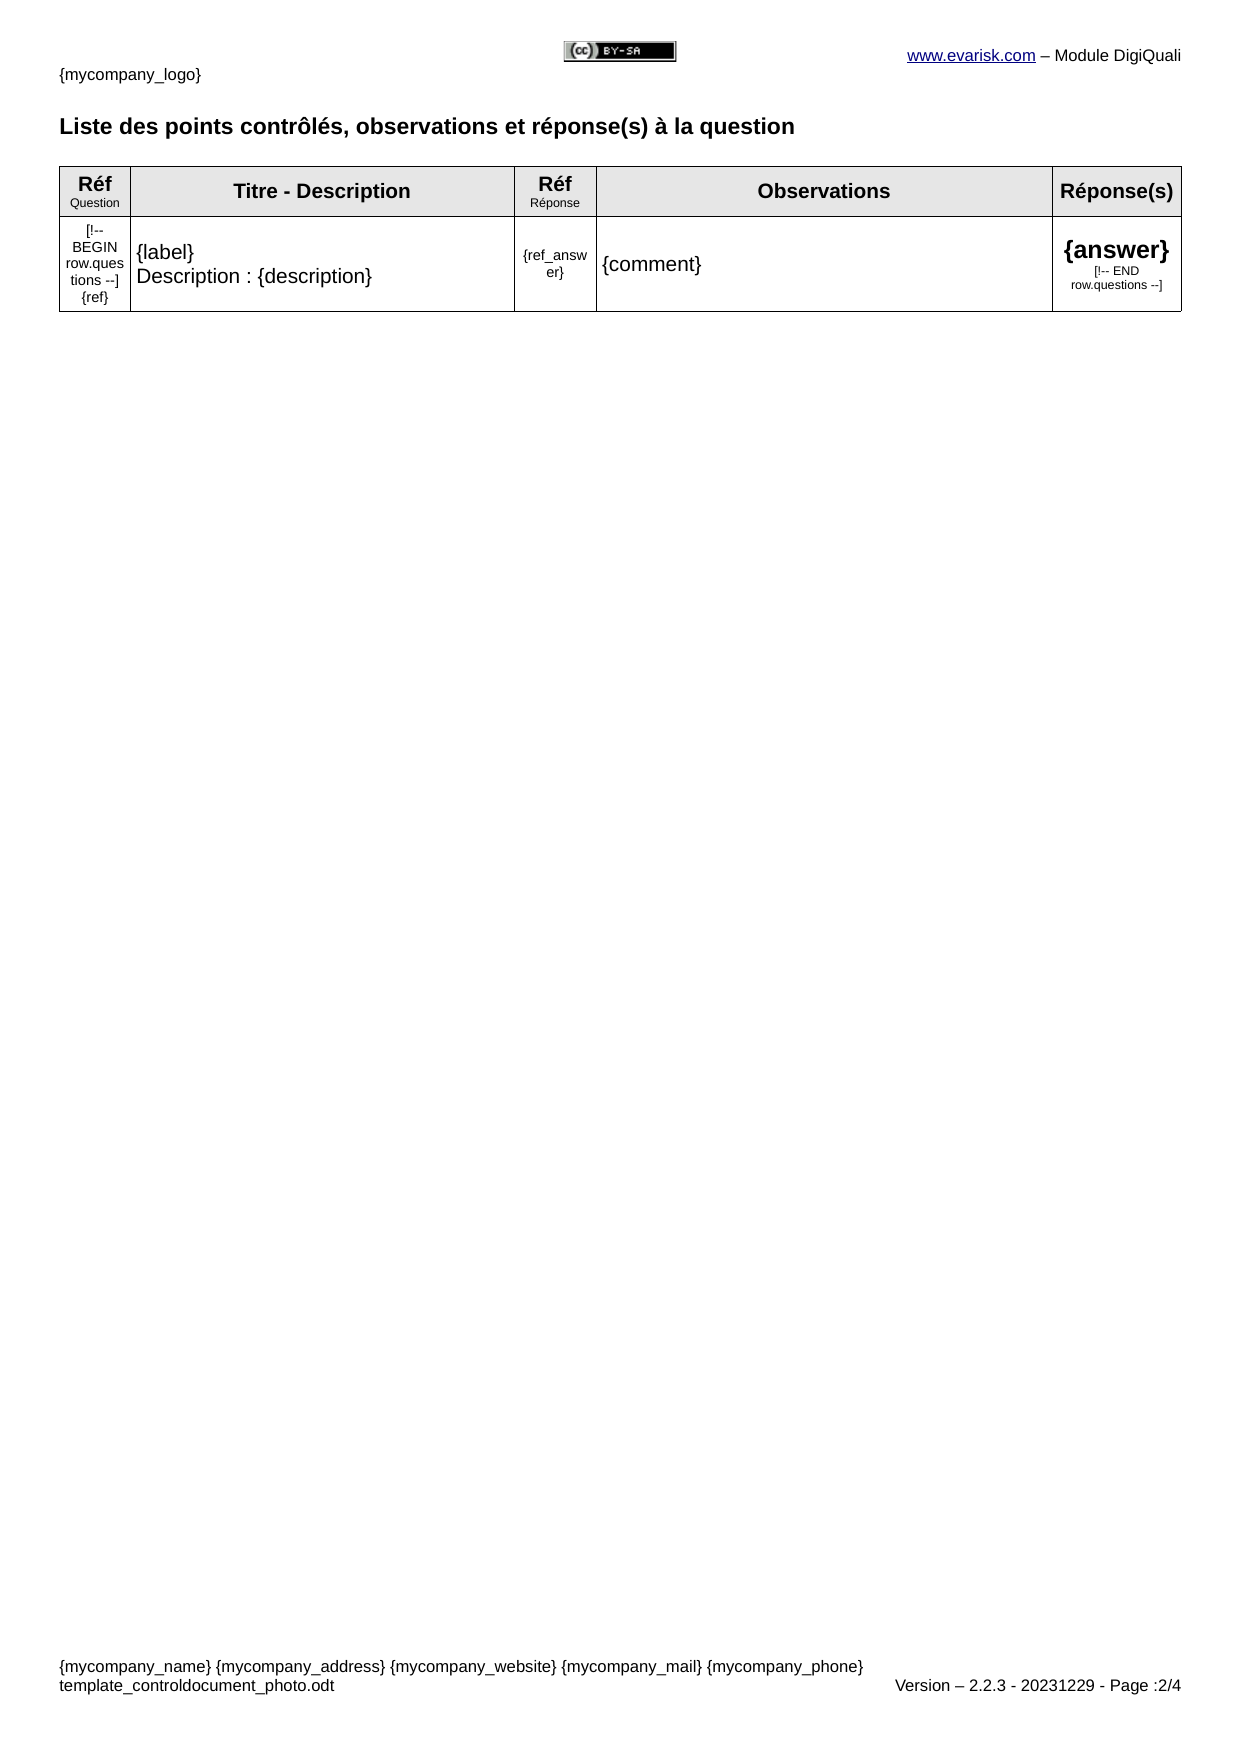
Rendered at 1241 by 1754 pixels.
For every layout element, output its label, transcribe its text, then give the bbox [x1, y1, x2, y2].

table_header Réf Question [60, 167, 130, 216]
table_header Réf Réponse [515, 167, 596, 216]
table_header Observations [597, 167, 1052, 216]
table_header Titre - Description [131, 167, 514, 216]
text Liste des points contrôlés, observations et réponse(s) à la question [59, 113, 1181, 139]
table_cell {answer} [!-- END row.questions --] [1053, 217, 1181, 311]
table_cell {label} Description : {description} [131, 217, 514, 311]
table_cell {comment} [597, 217, 1052, 311]
table_header Réponse(s) [1053, 167, 1181, 216]
table_cell [!-- BEGIN row.questions --] {ref} [60, 217, 130, 311]
picture [563, 41, 677, 62]
table_cell {ref_answer} [515, 217, 596, 311]
